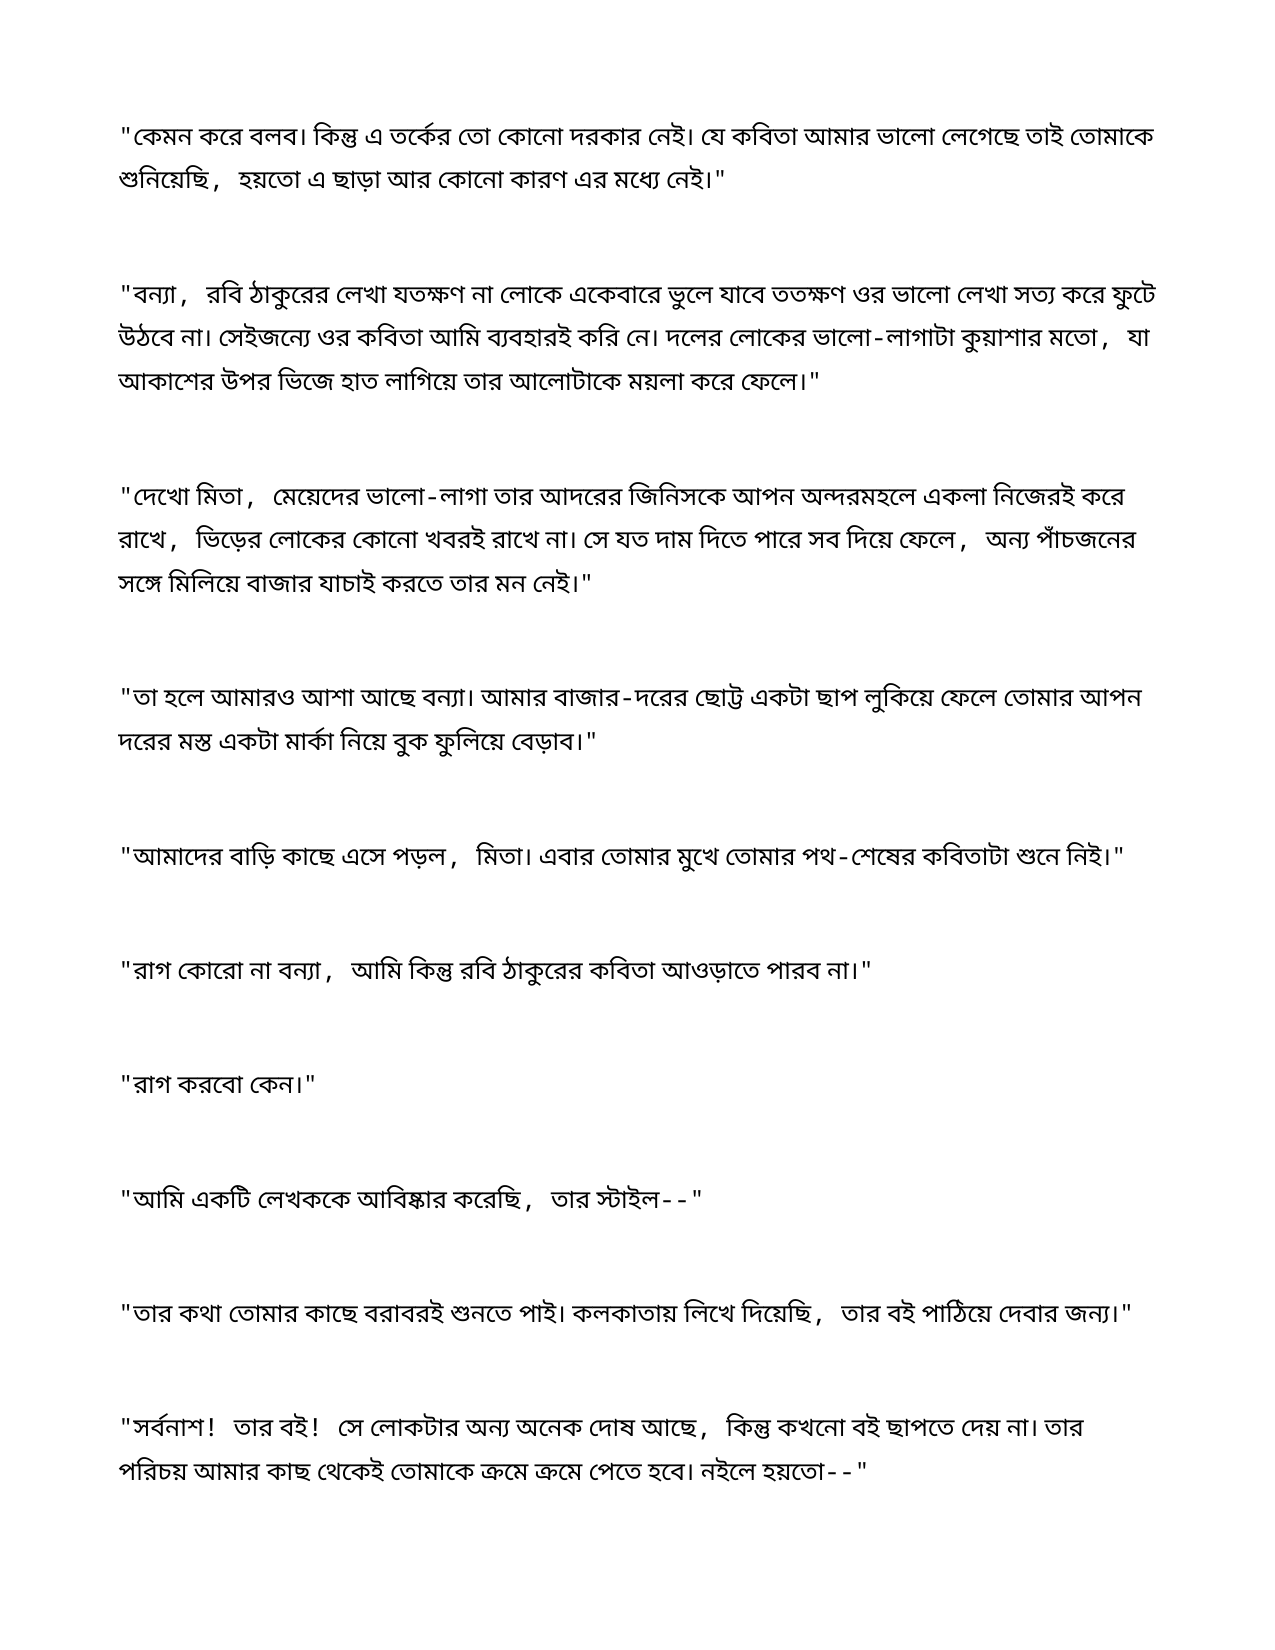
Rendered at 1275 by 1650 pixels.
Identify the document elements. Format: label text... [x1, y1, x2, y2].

text "তা হলে আমারও আশা আছে বন্যা। আমার বাজার-দরের ছোট্ট একটা ছাপ লুকিয়ে ফেলে তোমার আপন দরের মস্ত একটা মার্কা নিয়ে বুক ফুলিয়ে বেড়াব।" [118, 680, 1157, 761]
text "আমি একটি লেখককে আবিষ্কার করেছি, তার স্টাইল--" [118, 1181, 1157, 1218]
text "বন্যা, রবি ঠাকুরের লেখা যতক্ষণ না লোকে একেবারে ভুলে যাবে ততক্ষণ ওর ভালো লেখা সত্য করে ফুটে উঠবে না। সেইজন্যে ওর কবিতা আমি ব্যবহারই করি নে। দলের লোকের ভালো-লাগাটা কুয়াশার মতো, যা আকাশের উপর ভিজে হাত লাগিয়ে তার আলোটাকে ময়লা করে ফেলে।" [118, 276, 1157, 401]
text "রাগ কোরো না বন্যা, আমি কিন্তু রবি ঠাকুরের কবিতা আওড়াতে পারব না।" [118, 952, 1157, 989]
text "তার কথা তোমার কাছে বরাবরই শুনতে পাই। কলকাতায় লিখে দিয়েছি, তার বই পাঠিয়ে দেবার জন্য।" [118, 1296, 1157, 1333]
text "কেমন করে বলব। কিন্তু এ তর্কের তো কোনো দরকার নেই। যে কবিতা আমার ভালো লেগেছে তাই তোমাকে শুনিয়েছি, হয়তো এ ছাড়া আর কোনো কারণ এর মধ্যে নেই।" [118, 118, 1157, 199]
text "রাগ করবো কেন।" [118, 1067, 1157, 1104]
text "আমাদের বাড়ি কাছে এসে পড়ল, মিতা। এবার তোমার মুখে তোমার পথ-শেষের কবিতাটা শুনে নিই।" [118, 838, 1157, 875]
text "দেখো মিতা, মেয়েদের ভালো-লাগা তার আদরের জিনিসকে আপন অন্দরমহলে একলা নিজেরই করে রাখে, ভিড়ের লোকের কোনো খবরই রাখে না। সে যত দাম দিতে পারে সব দিয়ে ফেলে, অন্য পাঁচজনের সঙ্গে মিলিয়ে বাজার যাচাই করতে তার মন নেই।" [118, 478, 1157, 603]
text "সর্বনাশ! তার বই! সে লোকটার অন্য অনেক দোষ আছে, কিন্তু কখনো বই ছাপতে দেয় না। তার পরিচয় আমার কাছ থেকেই তোমাকে ক্রমে ক্রমে পেতে হবে। নইলে হয়তো--" [118, 1410, 1157, 1491]
